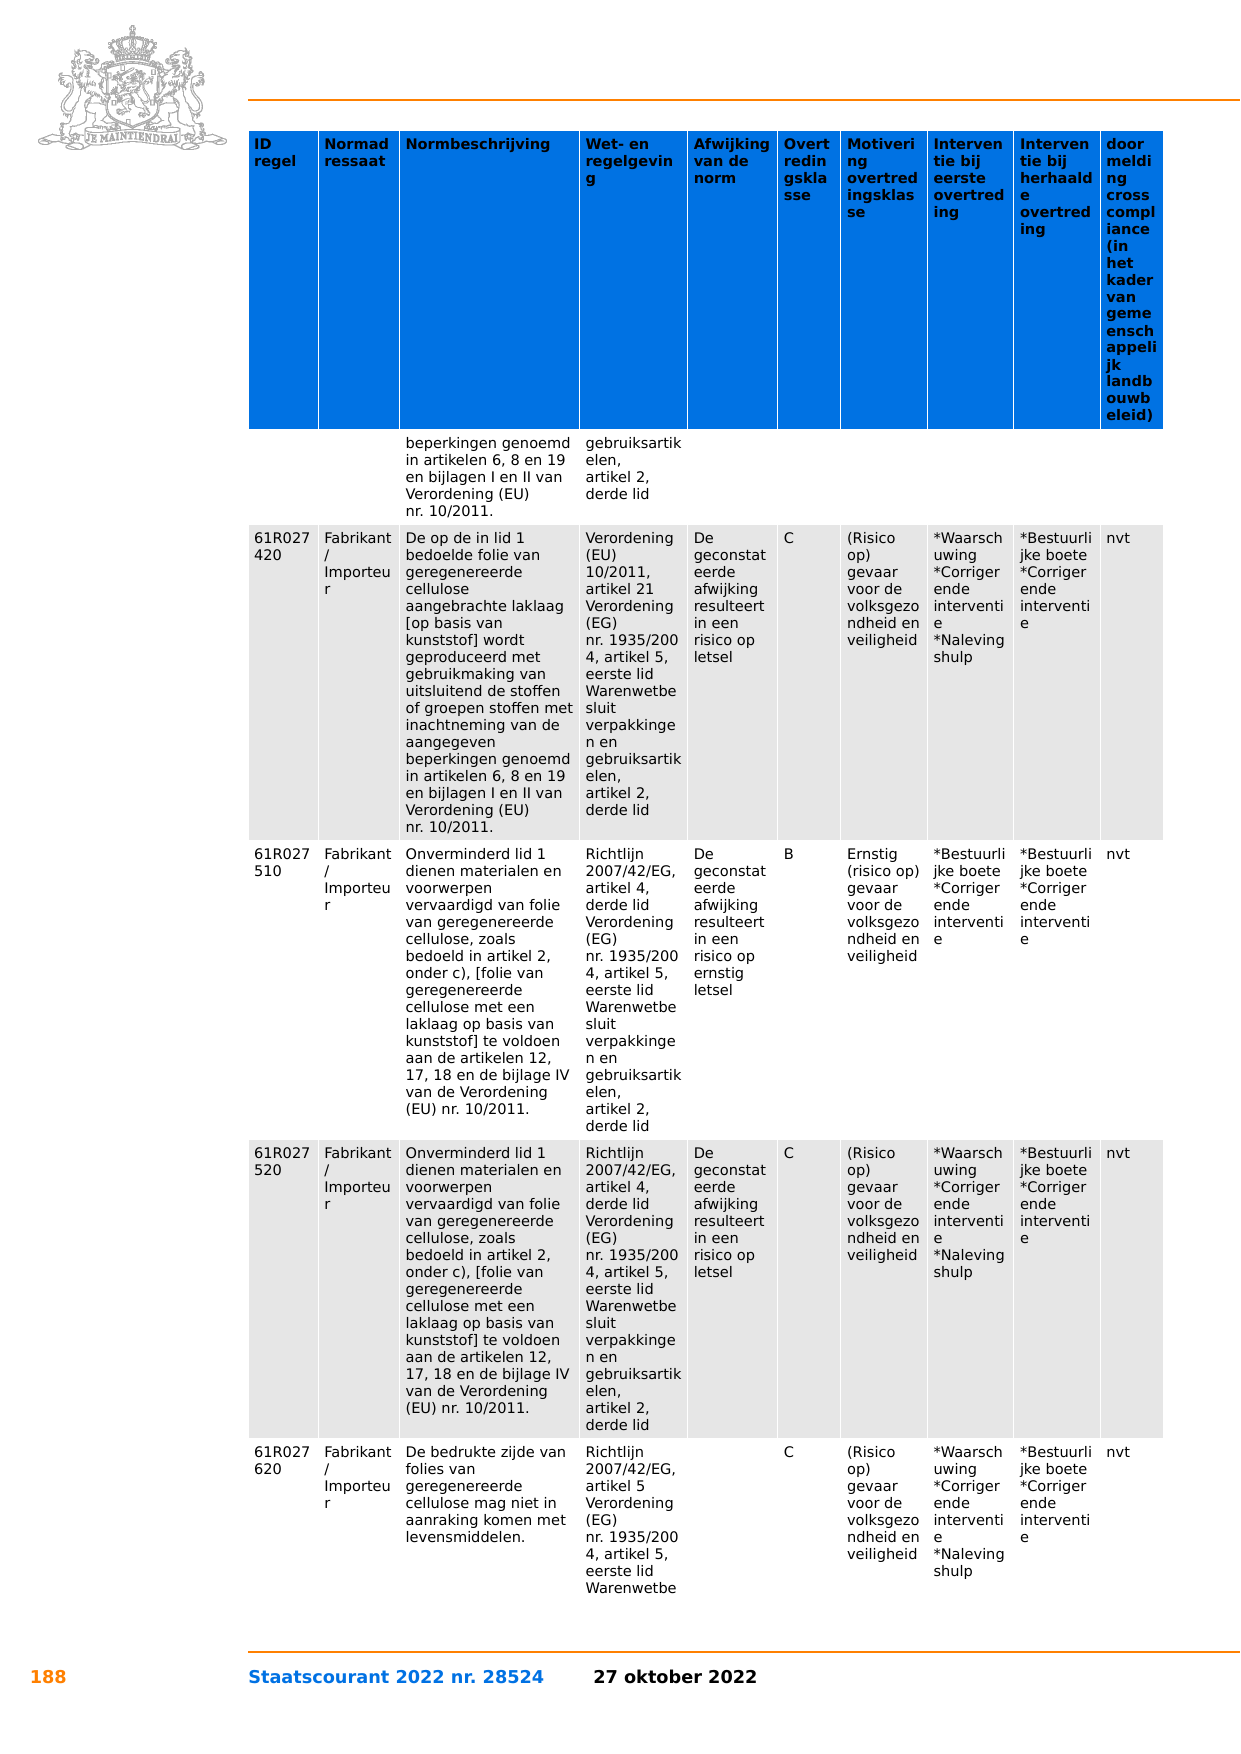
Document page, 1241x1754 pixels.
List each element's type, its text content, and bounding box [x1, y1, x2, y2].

table_cell De geconstateerde afwijking resulteert in een risico op letsel [688, 525, 777, 840]
table_cell Onverminderd lid 1 dienen materialen en voorwerpen vervaardigd van folie van geregenereerde cellulose, zoals bedoeld in artikel 2, onder c), [folie van geregenereerde cellulose met een laklaag op basis van kunststof] te voldoen aan de artikelen 12, 17, 18 en de bijlage IV van de Verordening (EU) nr. 10/2011. [400, 841, 579, 1139]
table_cell *Bestuurlijke boete *Corrigerende interventie [1014, 841, 1100, 1139]
table_cell (Risico op) gevaar voor de volksgezondheid en veiligheid [841, 525, 927, 840]
table_header Afwijking van de norm [688, 131, 777, 429]
table_cell [1101, 430, 1163, 524]
table_cell Fabrikant / Importeur [319, 525, 399, 840]
table_cell Verordening (EU) 10/2011, artikel 21 Verordening (EG) nr. 1935/2004, artikel 5, eerste lid Warenwetbesluit verpakkingen en gebruiksartikelen, artikel 2, derde lid [580, 525, 687, 840]
table_cell [319, 430, 399, 524]
table_header Interventie bij herhaalde overtreding [1014, 131, 1100, 429]
table_cell [841, 430, 927, 524]
table_cell [1014, 430, 1100, 524]
table_header Normadressaat [319, 131, 399, 429]
table_cell (Risico op) gevaar voor de volksgezondheid en veiligheid [841, 1440, 927, 1602]
table_header Motivering overtredingsklasse [841, 131, 927, 429]
table_cell Richtlijn 2007/42/EG, artikel 4, derde lid Verordening (EG) nr. 1935/2004, artikel 5, eerste lid Warenwetbesluit verpakkingen en gebruiksartikelen, artikel 2, derde lid [580, 841, 687, 1139]
table_header Wet- en regelgeving [580, 131, 687, 429]
table_cell 61R027510 [249, 841, 318, 1139]
table_cell C [778, 525, 840, 840]
table_cell *Waarschuwing *Corrigerende interventie *Nalevingshulp [928, 1440, 1013, 1602]
table_cell B [778, 841, 840, 1139]
table_cell Onverminderd lid 1 dienen materialen en voorwerpen vervaardigd van folie van geregenereerde cellulose, zoals bedoeld in artikel 2, onder c), [folie van geregenereerde cellulose met een laklaag op basis van kunststof] te voldoen aan de artikelen 12, 17, 18 en de bijlage IV van de Verordening (EU) nr. 10/2011. [400, 1140, 579, 1438]
table_cell De op de in lid 1 bedoelde folie van geregenereerde cellulose aangebrachte laklaag [op basis van kunststof] wordt geproduceerd met gebruikmaking van uitsluitend de stoffen of groepen stoffen met inachtneming van de aangegeven beperkingen genoemd in artikelen 6, 8 en 19 en bijlagen I en II van Verordening (EU) nr. 10/2011. [400, 525, 579, 840]
table_cell 61R027620 [249, 1440, 318, 1602]
table_cell *Bestuurlijke boete *Corrigerende interventie [1014, 1140, 1100, 1438]
table_cell nvt [1101, 525, 1163, 840]
table_cell Ernstig (risico op) gevaar voor de volksgezondheid en veiligheid [841, 841, 927, 1139]
table_cell *Bestuurlijke boete *Corrigerende interventie [928, 841, 1013, 1139]
table_cell [928, 430, 1013, 524]
table_cell Fabrikant / Importeur [319, 1140, 399, 1438]
table_cell *Bestuurlijke boete *Corrigerende interventie [1014, 525, 1100, 840]
table_cell Fabrikant / Importeur [319, 841, 399, 1139]
table_cell (Risico op) gevaar voor de volksgezondheid en veiligheid [841, 1140, 927, 1438]
table_cell nvt [1101, 841, 1163, 1139]
table_cell *Waarschuwing *Corrigerende interventie *Nalevingshulp [928, 1140, 1013, 1438]
table_cell gebruiksartikelen, artikel 2, derde lid [580, 430, 687, 524]
table_cell [688, 430, 777, 524]
table_header ID regel [249, 131, 318, 429]
table_cell *Bestuurlijke boete *Corrigerende interventie [1014, 1440, 1100, 1602]
table_cell Fabrikant / Importeur [319, 1440, 399, 1602]
table_cell [249, 430, 318, 524]
picture [38, 25, 227, 150]
table_cell nvt [1101, 1140, 1163, 1438]
table_cell C [778, 1440, 840, 1602]
table_cell De bedrukte zijde van folies van geregenereerde cellulose mag niet in aanraking komen met levensmiddelen. [400, 1440, 579, 1602]
table_cell [778, 430, 840, 524]
table_cell C [778, 1140, 840, 1438]
table_header Interventie bij eerste overtreding [928, 131, 1013, 429]
table_cell 61R027520 [249, 1140, 318, 1438]
table_cell De geconstateerde afwijking resulteert in een risico op letsel [688, 1140, 777, 1438]
table_cell [688, 1440, 777, 1602]
table_cell Richtlijn 2007/42/EG, artikel 4, derde lid Verordening (EG) nr. 1935/2004, artikel 5, eerste lid Warenwetbesluit verpakkingen en gebruiksartikelen, artikel 2, derde lid [580, 1140, 687, 1438]
table_cell nvt [1101, 1440, 1163, 1602]
table_cell Richtlijn 2007/42/EG, artikel 5 Verordening (EG) nr. 1935/2004, artikel 5, eerste lid Warenwetbe [580, 1440, 687, 1602]
table_header doormelding cross compliance (in het kader van gemeenschappelijk landbouwbeleid) [1101, 131, 1163, 429]
table_header Overtredingsklasse [778, 131, 840, 429]
table_header Normbeschrijving [400, 131, 579, 429]
table_cell *Waarschuwing *Corrigerende interventie *Nalevingshulp [928, 525, 1013, 840]
table_cell beperkingen genoemd in artikelen 6, 8 en 19 en bijlagen I en II van Verordening (EU) nr. 10/2011. [400, 430, 579, 524]
table_cell De geconstateerde afwijking resulteert in een risico op ernstig letsel [688, 841, 777, 1139]
table_cell 61R027420 [249, 525, 318, 840]
